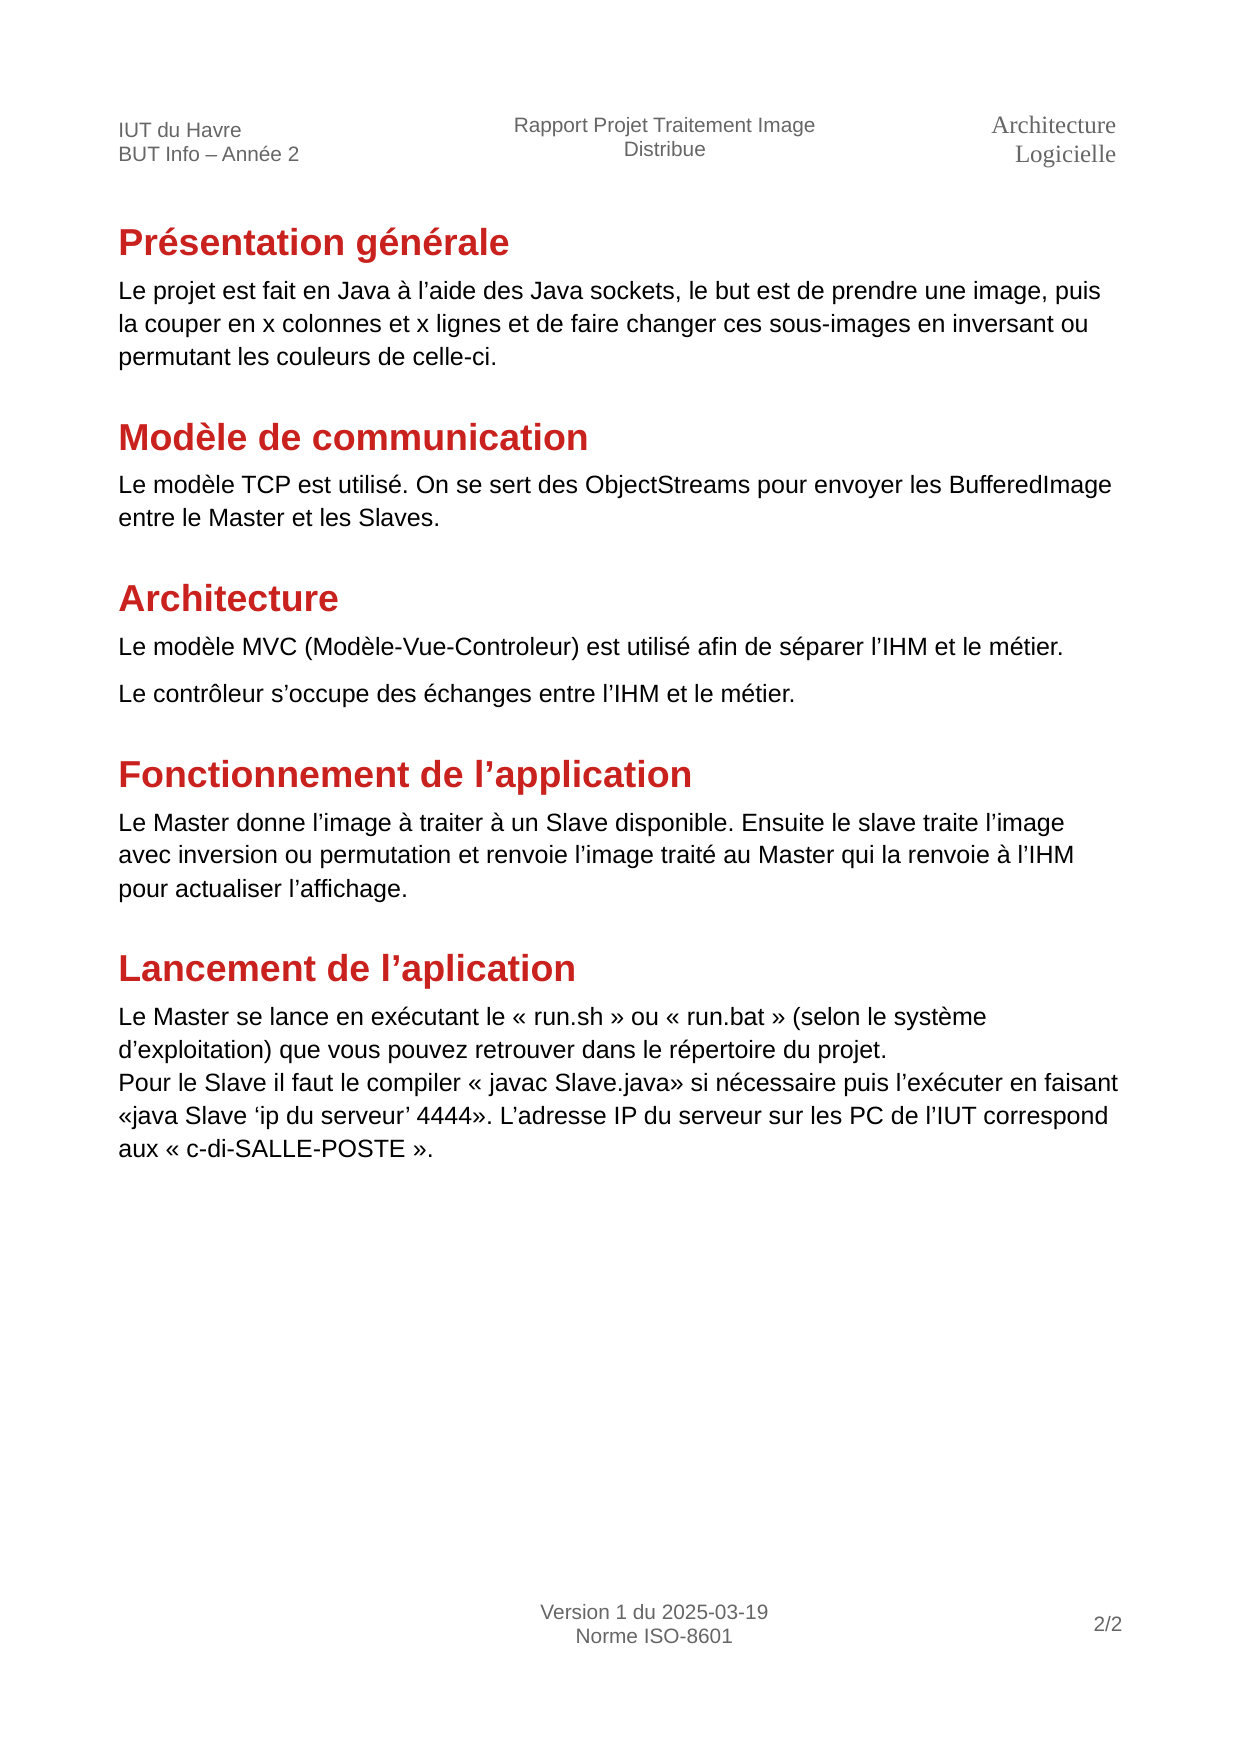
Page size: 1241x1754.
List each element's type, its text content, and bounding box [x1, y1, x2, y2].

text Le modèle MVC (Modèle-Vue-Controleur) est utilisé afin de séparer l’IHM et le métier. [118, 632, 1122, 660]
text Le Master donne l’image à traiter à un Slave disponible. Ensuite le slave traite l’image avec inversion ou permutation et renvoie l’image traité au Master qui la renvoie à l’IHM pour actualiser l’affichage. [118, 807, 1122, 902]
subtitle Fonctionnement de l’application [118, 752, 1122, 795]
subtitle Lancement de l’aplication [118, 946, 1122, 989]
subtitle Architecture [118, 576, 1122, 619]
text Le projet est fait en Java à l’aide des Java sockets, le but est de prendre une image, puis la couper en x colonnes et x lignes et de faire changer ces sous-images en inversant ou permutant les couleurs de celle-ci. [118, 276, 1122, 371]
text Le contrôleur s’occupe des échanges entre l’IHM et le métier. [118, 679, 1122, 708]
text Le Master se lance en exécutant le « run.sh » ou « run.bat » (selon le système d’exploitation) que vous pouvez retrouver dans le répertoire du projet. Pour le Slave il faut le compiler « javac Slave.java» si nécessaire puis l’exécuter en faisant «java Slave ‘ip du serveur’ 4444». L’adresse IP du serveur sur les PC de l’IUT correspond aux « c-di-SALLE-POSTE ». [118, 1002, 1122, 1163]
subtitle Présentation générale [118, 221, 1122, 264]
subtitle Modèle de communication [118, 415, 1122, 458]
text Le modèle TCP est utilisé. On se sert des ObjectStreams pour envoyer les BufferedImage entre le Master et les Slaves. [118, 470, 1122, 532]
